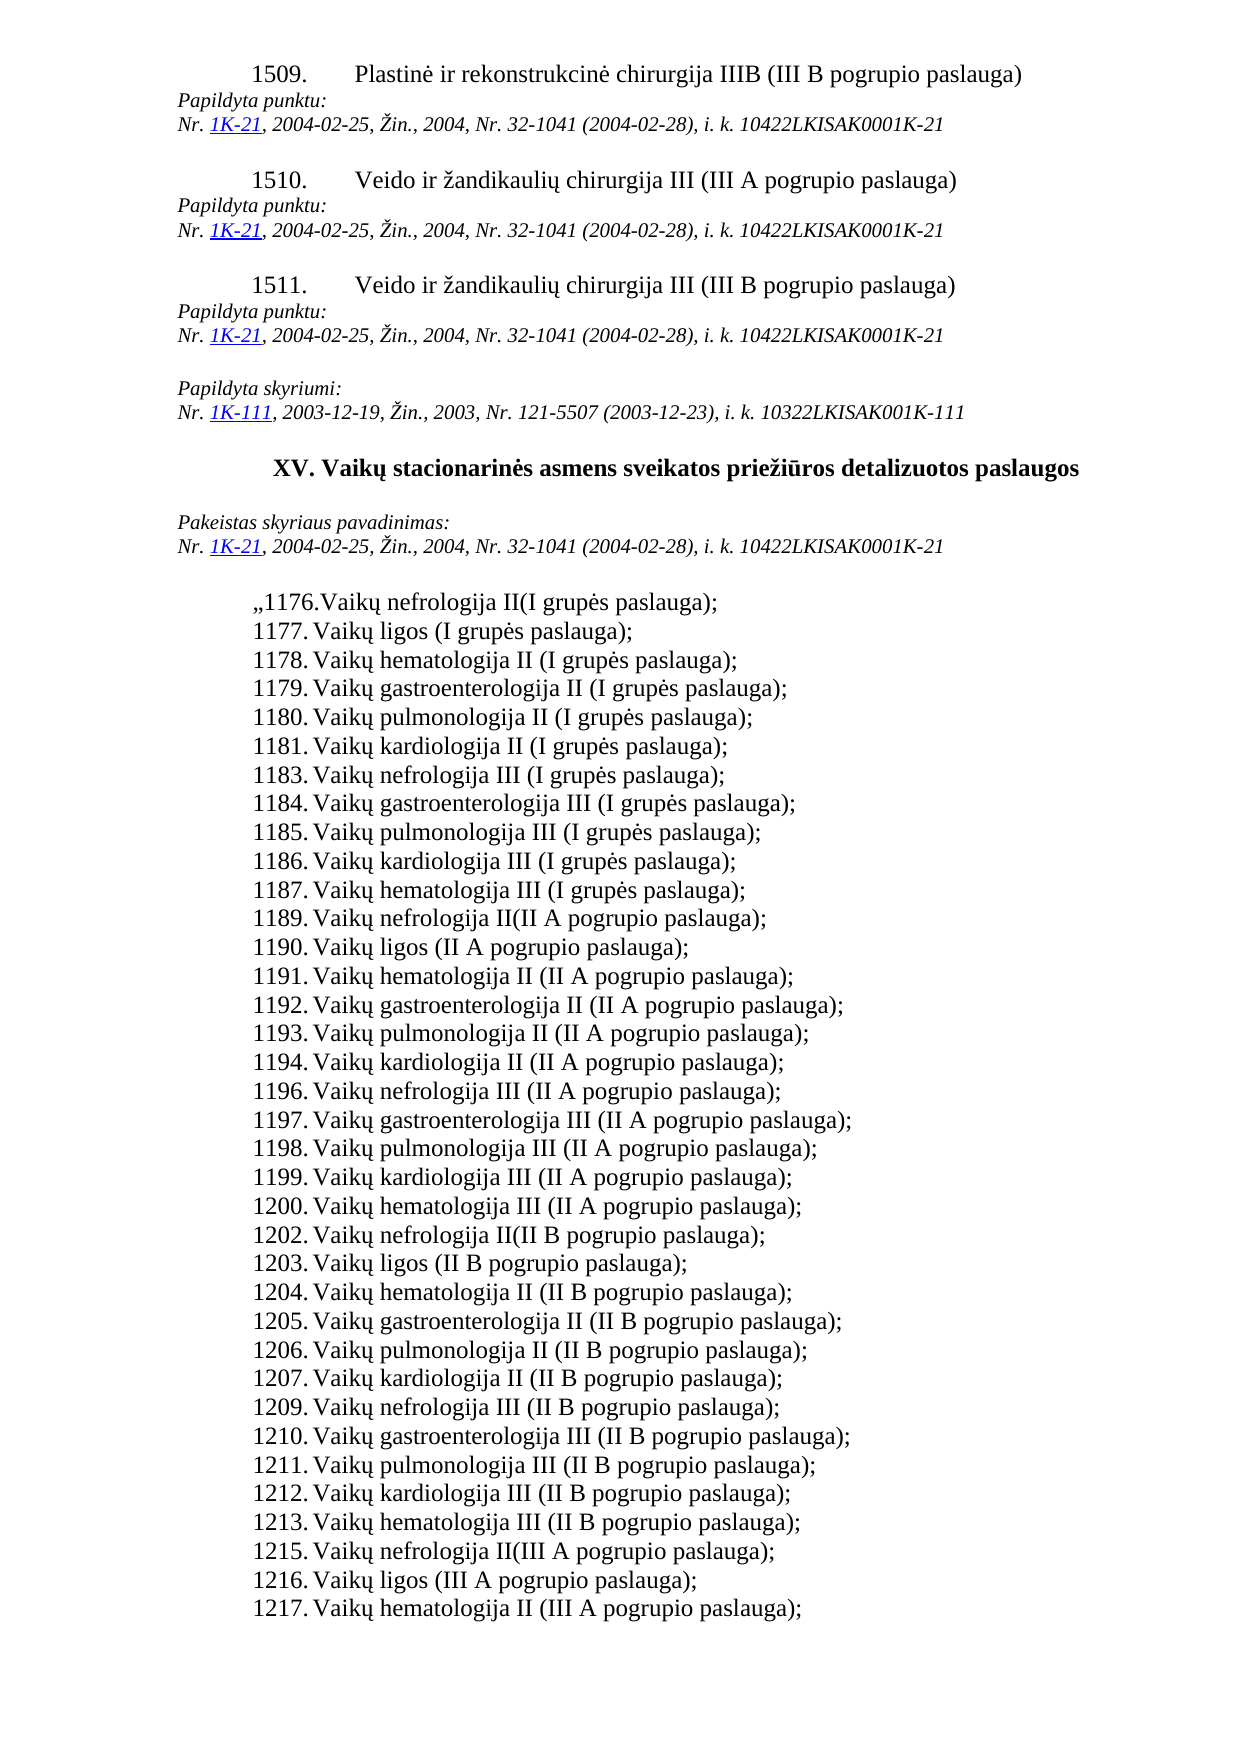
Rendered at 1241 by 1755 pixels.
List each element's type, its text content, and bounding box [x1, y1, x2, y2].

text 1215. Vaikų nefrologija II(III A pogrupio paslauga); [177, 1536, 1181, 1565]
text 1192. Vaikų gastroenterologija II (II A pogrupio paslauga); [177, 990, 1181, 1018]
text 1212. Vaikų kardiologija III (II B pogrupio paslauga); [177, 1478, 1181, 1507]
text 1203. Vaikų ligos (II B pogrupio paslauga); [177, 1248, 1181, 1277]
text 1189. Vaikų nefrologija II(II A pogrupio paslauga); [177, 903, 1181, 932]
text 1179. Vaikų gastroenterologija II (I grupės paslauga); [177, 673, 1181, 702]
text 1186. Vaikų kardiologija III (I grupės paslauga); [177, 846, 1181, 875]
text Nr. 1K-21, 2004-02-25, Žin., 2004, Nr. 32-1041 (2004-02-28), i. k. 10422LKISAK0001K-21 [177, 534, 1181, 558]
text 1205. Vaikų gastroenterologija II (II B pogrupio paslauga); [177, 1306, 1181, 1335]
text 1213. Vaikų hematologija III (II B pogrupio paslauga); [177, 1507, 1181, 1536]
text 1197. Vaikų gastroenterologija III (II A pogrupio paslauga); [177, 1105, 1181, 1133]
text 1184. Vaikų gastroenterologija III (I grupės paslauga); [177, 788, 1181, 817]
text 1178. Vaikų hematologija II (I grupės paslauga); [177, 645, 1181, 673]
text 1206. Vaikų pulmonologija II (II B pogrupio paslauga); [177, 1335, 1181, 1363]
text Nr. 1K-111, 2003-12-19, Žin., 2003, Nr. 121-5507 (2003-12-23), i. k. 10322LKISAK001K-111 [177, 400, 1181, 424]
text 1183. Vaikų nefrologija III (I grupės paslauga); [177, 760, 1181, 788]
text 1185. Vaikų pulmonologija III (I grupės paslauga); [177, 817, 1181, 846]
text 1191. Vaikų hematologija II (II A pogrupio paslauga); [177, 961, 1181, 990]
text Pakeistas skyriaus pavadinimas: [177, 510, 1181, 534]
text 1180. Vaikų pulmonologija II (I grupės paslauga); [177, 702, 1181, 731]
text 1190. Vaikų ligos (II A pogrupio paslauga); [177, 932, 1181, 961]
text 1177. Vaikų ligos (I grupės paslauga); [177, 616, 1181, 645]
text „1176.Vaikų nefrologija II(I grupės paslauga); [177, 587, 1181, 616]
text 1198. Vaikų pulmonologija III (II A pogrupio paslauga); [177, 1133, 1181, 1162]
text Papildyta punktu: [177, 299, 1181, 323]
text 1193. Vaikų pulmonologija II (II A pogrupio paslauga); [177, 1018, 1181, 1047]
text 1196. Vaikų nefrologija III (II A pogrupio paslauga); [177, 1076, 1181, 1105]
text 1509. Plastinė ir rekonstrukcinė chirurgija IIIB (III B pogrupio paslauga) [177, 59, 1181, 88]
text 1194. Vaikų kardiologija II (II A pogrupio paslauga); [177, 1047, 1181, 1076]
text Papildyta punktu: [177, 88, 1181, 112]
text 1202. Vaikų nefrologija II(II B pogrupio paslauga); [177, 1220, 1181, 1248]
text 1199. Vaikų kardiologija III (II A pogrupio paslauga); [177, 1162, 1181, 1191]
text Nr. 1K-21, 2004-02-25, Žin., 2004, Nr. 32-1041 (2004-02-28), i. k. 10422LKISAK0001K-21 [177, 217, 1181, 242]
text XV. Vaikų stacionarinės asmens sveikatos priežiūros detalizuotos paslaugos [177, 453, 1181, 482]
text 1181. Vaikų kardiologija II (I grupės paslauga); [177, 731, 1181, 760]
text 1209. Vaikų nefrologija III (II B pogrupio paslauga); [177, 1392, 1181, 1421]
text 1511. Veido ir žandikaulių chirurgija III (III B pogrupio paslauga) [177, 270, 1181, 299]
text 1210. Vaikų gastroenterologija III (II B pogrupio paslauga); [177, 1421, 1181, 1450]
text 1200. Vaikų hematologija III (II A pogrupio paslauga); [177, 1191, 1181, 1220]
text 1207. Vaikų kardiologija II (II B pogrupio paslauga); [177, 1363, 1181, 1392]
text 1510. Veido ir žandikaulių chirurgija III (III A pogrupio paslauga) [177, 165, 1181, 193]
text Papildyta punktu: [177, 193, 1181, 217]
text 1204. Vaikų hematologija II (II B pogrupio paslauga); [177, 1277, 1181, 1306]
text Nr. 1K-21, 2004-02-25, Žin., 2004, Nr. 32-1041 (2004-02-28), i. k. 10422LKISAK0001K-21 [177, 112, 1181, 136]
text Nr. 1K-21, 2004-02-25, Žin., 2004, Nr. 32-1041 (2004-02-28), i. k. 10422LKISAK0001K-21 [177, 323, 1181, 347]
text 1187. Vaikų hematologija III (I grupės paslauga); [177, 875, 1181, 903]
text 1217. Vaikų hematologija II (III A pogrupio paslauga); [177, 1593, 1181, 1622]
text Papildyta skyriumi: [177, 376, 1181, 400]
text 1211. Vaikų pulmonologija III (II B pogrupio paslauga); [177, 1450, 1181, 1478]
text 1216. Vaikų ligos (III A pogrupio paslauga); [177, 1565, 1181, 1593]
